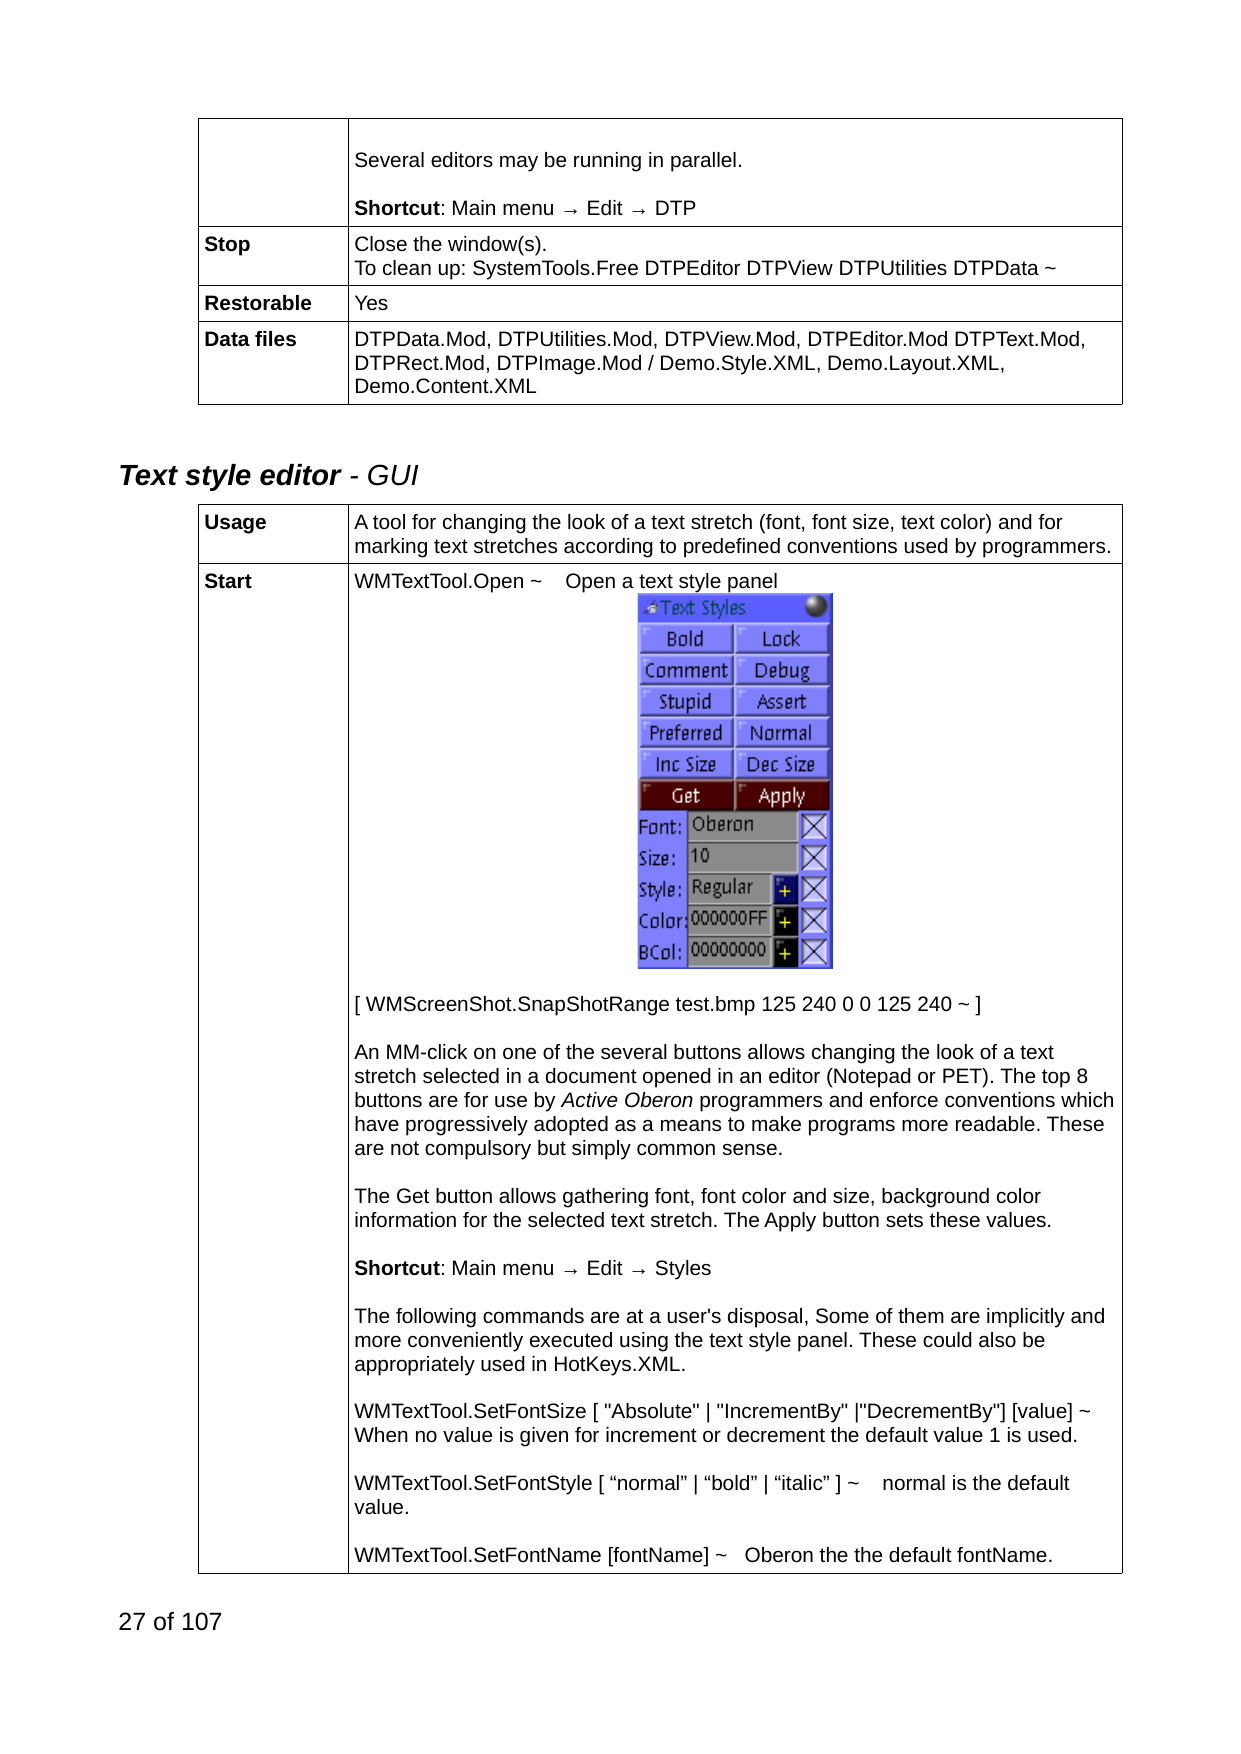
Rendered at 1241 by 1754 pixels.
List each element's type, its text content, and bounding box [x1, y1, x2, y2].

subtitle Text style editor - GUI [118, 458, 1122, 491]
table_header A tool for changing the look of a text stretch (font, font size, text color) and for marking text stretches according to predefined conventions used by programmers. [349, 505, 1122, 563]
table_cell Stop [199, 227, 348, 285]
table_cell WMTextTool.Open ~ Open a text style panel [ WMScreenShot.SnapShotRange test.bmp 125 240 0 0 125 240 ~ ] An MM-click on one of the several buttons allows changing the look of a text stretch selected in a document opened in an editor (Notepad or PET). The top 8 buttons are for use by Active Oberon programmers and enforce conventions which have progressively adopted as a means to make programs more readable. These are not compulsory but simply common sense. The Get button allows gathering font, font color and size, background color information for the selected text stretch. The Apply button sets these values. Shortcut: Main menu → Edit → Styles The following commands are at a user's disposal, Some of them are implicitly and more conveniently executed using the text style panel. These could also be appropriately used in HotKeys.XML. WMTextTool.SetFontSize [ "Absolute" | "IncrementBy" |"DecrementBy"] [value] ~ When no value is given for increment or decrement the default value 1 is used. WMTextTool.SetFontStyle [ “normal” | “bold” | “italic” ] ~ normal is the default value. WMTextTool.SetFontName [fontName] ~ Oberon the the default fontName. [349, 564, 1122, 1573]
table_cell Several editors may be running in parallel. Shortcut: Main menu → Edit → DTP [349, 119, 1122, 226]
table_cell [199, 119, 348, 226]
table_cell Restorable [199, 286, 348, 321]
table_cell Data files [199, 322, 348, 404]
table_cell Close the window(s). To clean up: SystemTools.Free DTPEditor DTPView DTPUtilities DTPData ~ [349, 227, 1122, 285]
table_cell Yes [349, 286, 1122, 321]
table_cell Start [199, 564, 348, 1573]
table_cell DTPData.Mod, DTPUtilities.Mod, DTPView.Mod, DTPEditor.Mod DTPText.Mod, DTPRect.Mod, DTPImage.Mod / Demo.Style.XML, Demo.Layout.XML, Demo.Content.XML [349, 322, 1122, 404]
picture [637, 593, 833, 969]
table_header Usage [199, 505, 348, 563]
